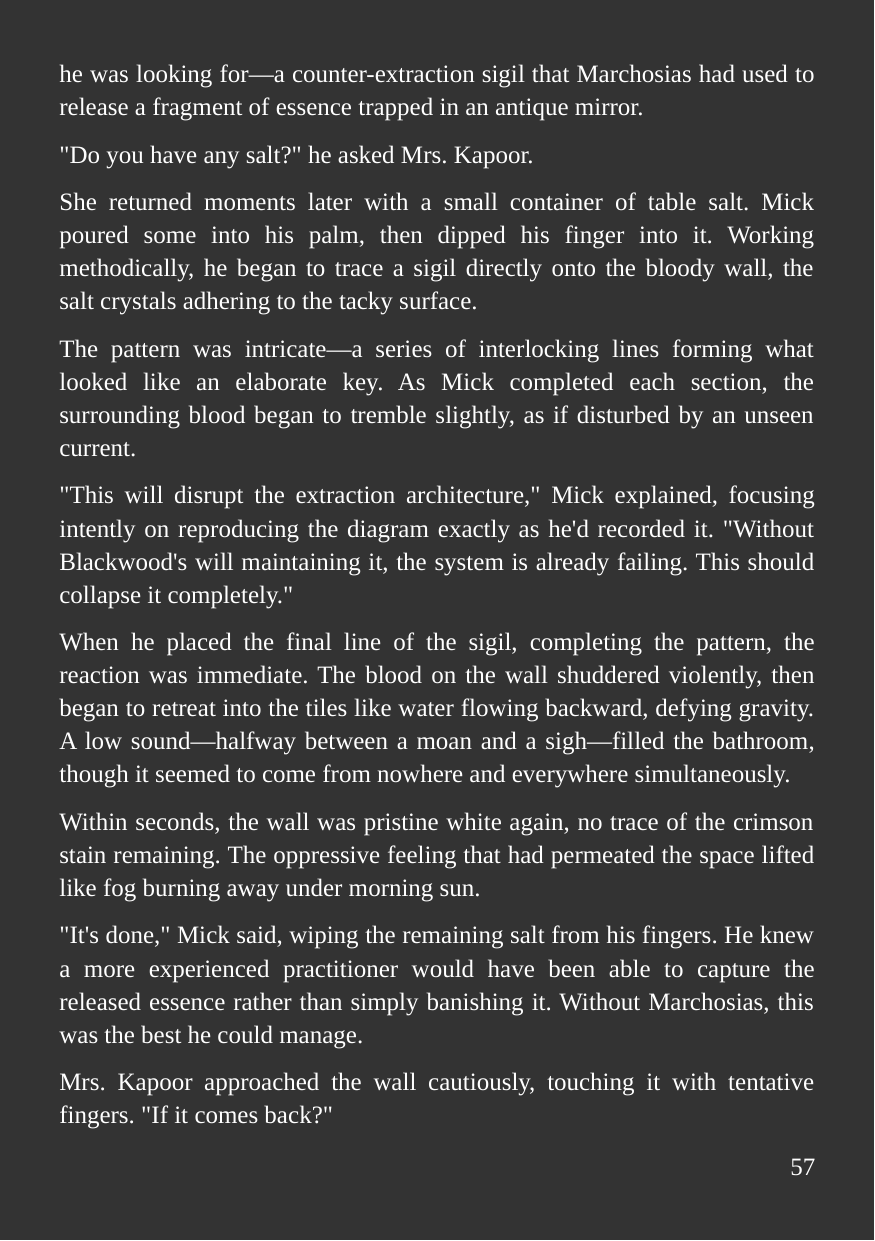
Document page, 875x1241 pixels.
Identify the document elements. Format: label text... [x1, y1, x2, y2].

text "It's done," Mick said, wiping the remaining salt from his fingers. He knew a more experienced practitioner would have been able to capture the released essence rather than simply banishing it. Without Marchosias, this was the best he could manage. [59, 921, 815, 1048]
text Within seconds, the wall was pristine white again, no trace of the crimson stain remaining. The oppressive feeling that had permeated the space lifted like fog burning away under morning sun. [59, 807, 815, 902]
text She returned moments later with a small container of table salt. Mick poured some into his palm, then dipped his finger into it. Working methodically, he began to trace a sigil directly onto the bloody wall, the salt crystals adhering to the tacky surface. [59, 187, 815, 315]
text he was looking for—a counter-extraction sigil that Marchosias had used to release a fragment of essence trapped in an antique mirror. [59, 59, 815, 121]
text When he placed the final line of the sigil, completing the pattern, the reaction was immediate. The blood on the wall shuddered violently, then began to retreat into the tiles like water flowing backward, defying gravity. A low sound—halfway between a moan and a sigh—filled the bathroom, though it seemed to come from nowhere and everywhere simultaneously. [59, 627, 815, 788]
text "This will disrupt the extraction architecture," Mick explained, focusing intently on reproducing the diagram exactly as he'd recorded it. "Without Blackwood's will maintaining it, the system is already failing. This should collapse it completely." [59, 481, 815, 608]
text "Do you have any salt?" he asked Mrs. Kapoor. [59, 140, 815, 168]
text Mrs. Kapoor approached the wall cautiously, touching it with tentative fingers. "If it comes back?" [59, 1067, 815, 1129]
text The pattern was intricate—a series of interlocking lines forming what looked like an elaborate key. As Mick completed each section, the surrounding blood began to tremble slightly, as if disturbed by an unseen current. [59, 334, 815, 462]
